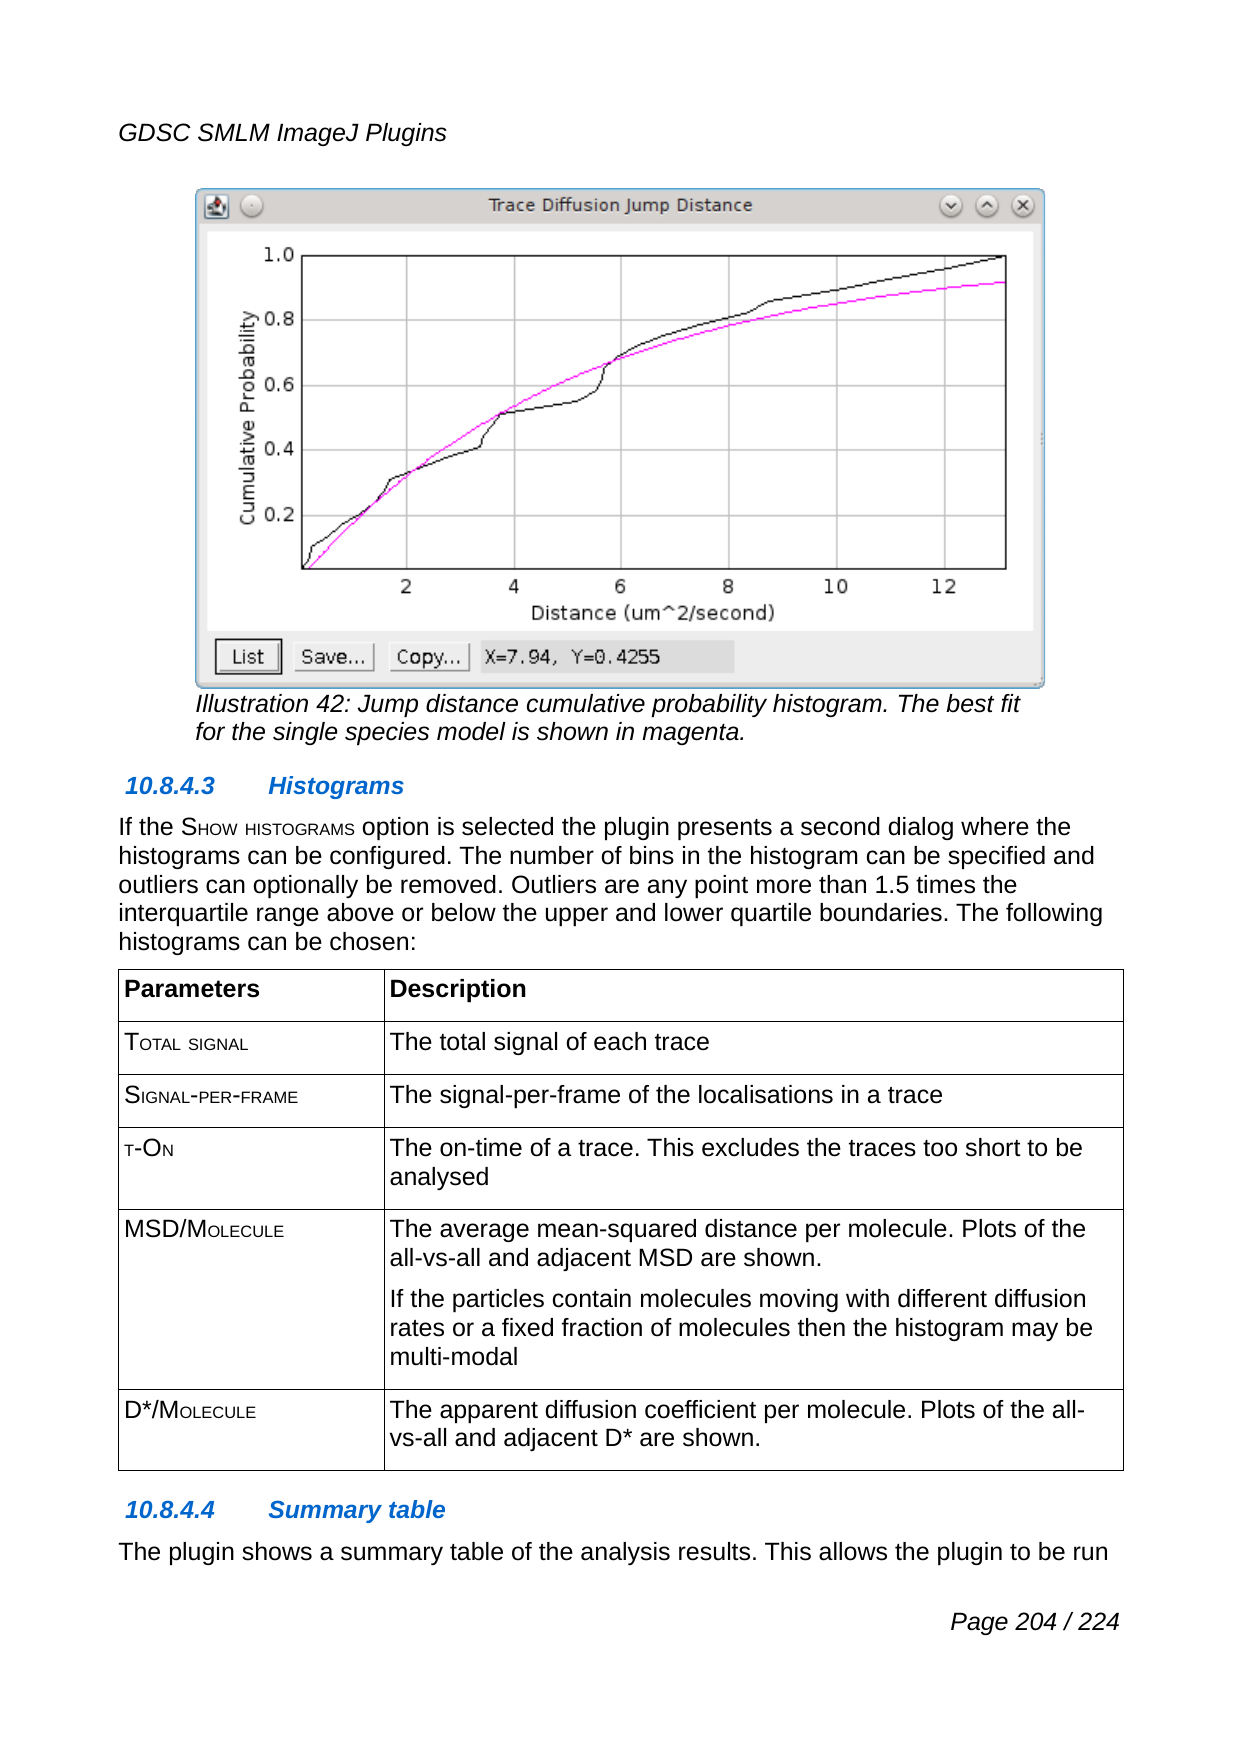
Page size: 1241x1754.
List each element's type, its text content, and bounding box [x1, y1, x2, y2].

text Illustration 42: Jump distance cumulative probability histogram. The best fit for the single species model is shown in magenta. [195, 689, 1045, 746]
table_cell Total signal [119, 1022, 384, 1074]
table_header Parameters [119, 970, 384, 1021]
table_cell The signal-per-frame of the localisations in a trace [385, 1075, 1123, 1127]
subtitle Summary table [118, 1495, 1122, 1524]
picture [195, 188, 1045, 689]
table_cell Signal-per-frame [119, 1075, 384, 1127]
table_cell MSD/Molecule [119, 1210, 384, 1389]
text If the Show histograms option is selected the plugin presents a second dialog where the histograms can be configured. The number of bins in the histogram can be specified and outliers can optionally be removed. Outliers are any point more than 1.5 times the interquartile range above or below the upper and lower quartile boundaries. The following histograms can be chosen: [118, 812, 1122, 956]
table_cell The apparent diffusion coefficient per molecule. Plots of the all-vs-all and adjacent D* are shown. [385, 1390, 1123, 1470]
table_cell The on-time of a trace. This excludes the traces too short to be analysed [385, 1128, 1123, 1208]
table_cell The total signal of each trace [385, 1022, 1123, 1074]
table_header Description [385, 970, 1123, 1021]
table_cell The average mean-squared distance per molecule. Plots of the all-vs-all and adjacent MSD are shown. If the particles contain molecules moving with different diffusion rates or a fixed fraction of molecules then the histogram may be multi-modal [385, 1210, 1123, 1389]
text The plugin shows a summary table of the analysis results. This allows the plugin to be run [118, 1536, 1122, 1565]
table_cell t-On [119, 1128, 384, 1208]
subtitle Histograms [118, 771, 1122, 800]
table_cell D*/Molecule [119, 1390, 384, 1470]
